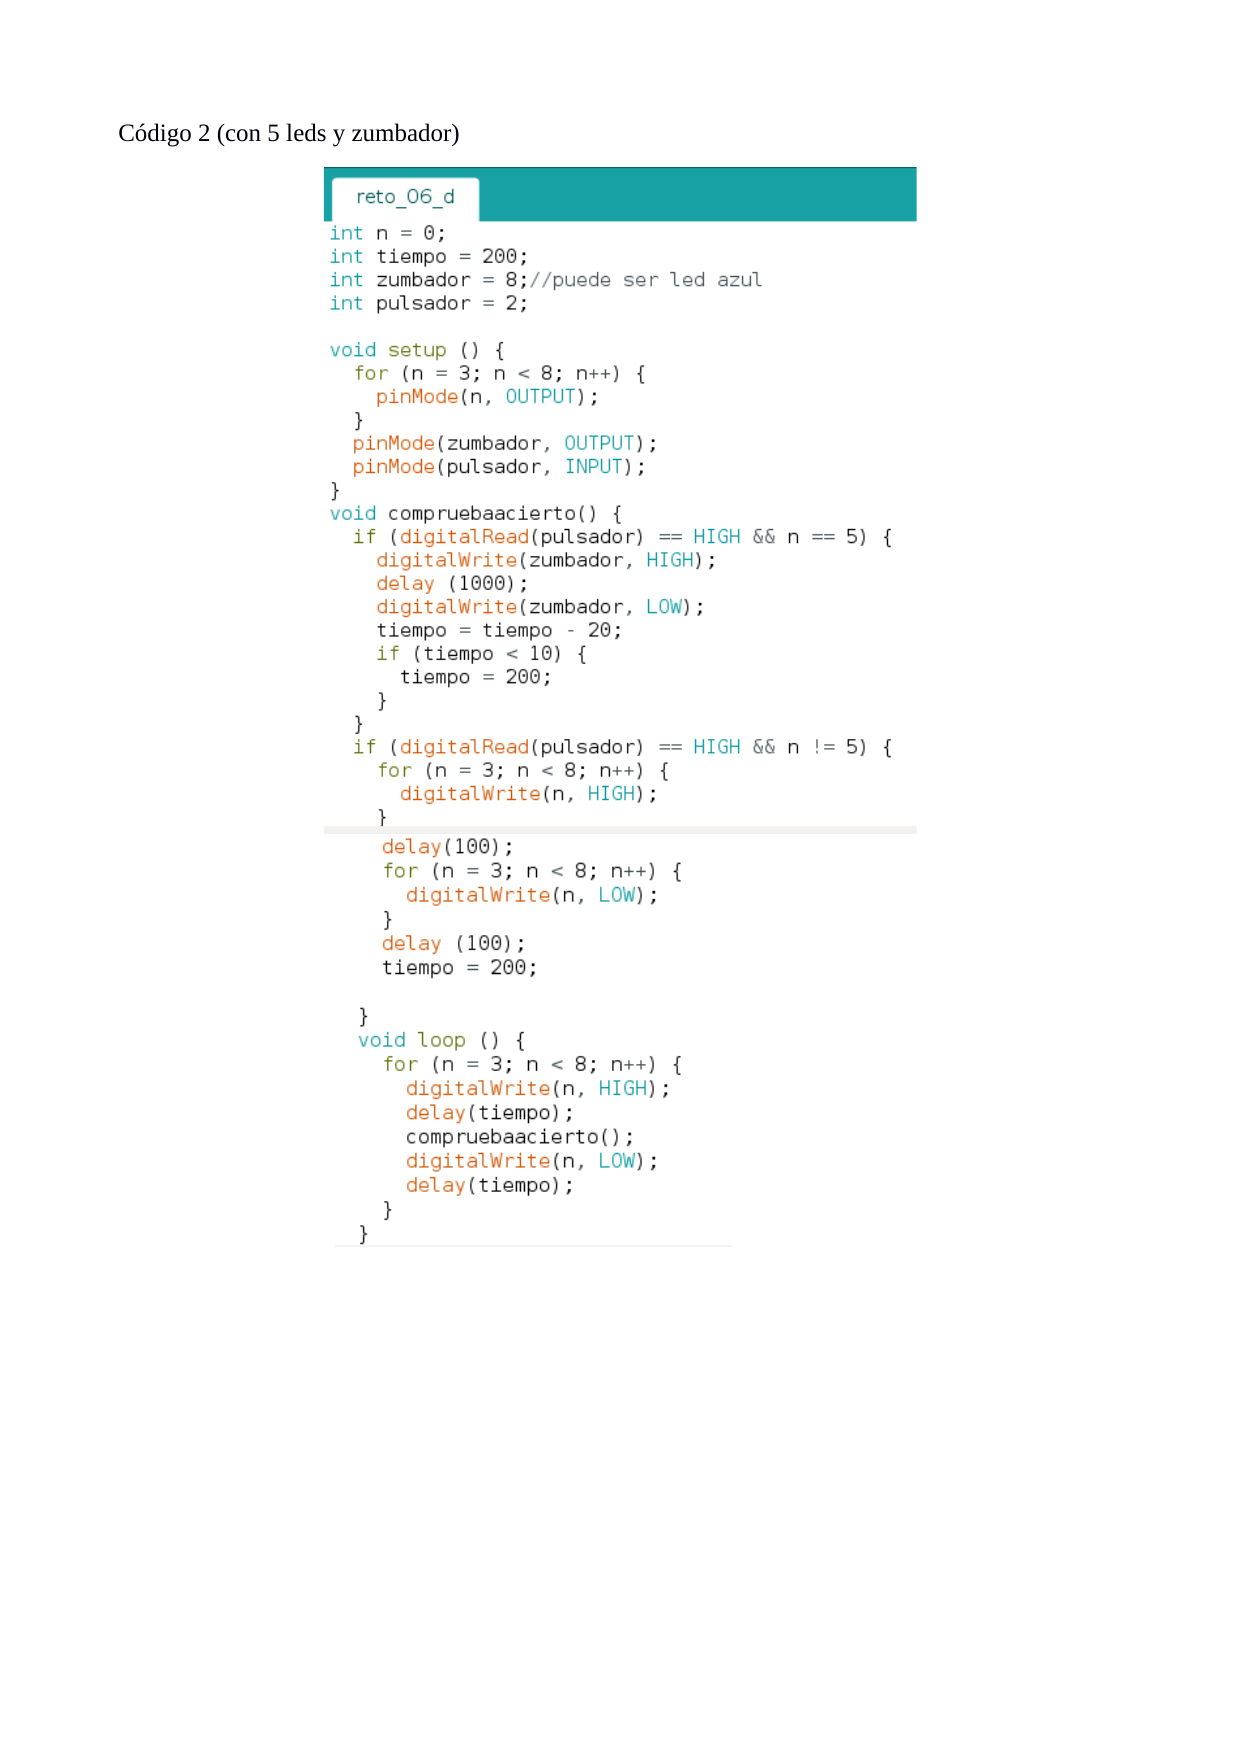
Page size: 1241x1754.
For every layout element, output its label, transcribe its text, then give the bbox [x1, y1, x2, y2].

picture [323, 167, 917, 834]
picture [335, 837, 733, 1247]
text Código 2 (con 5 leds y zumbador) [118, 118, 1122, 147]
